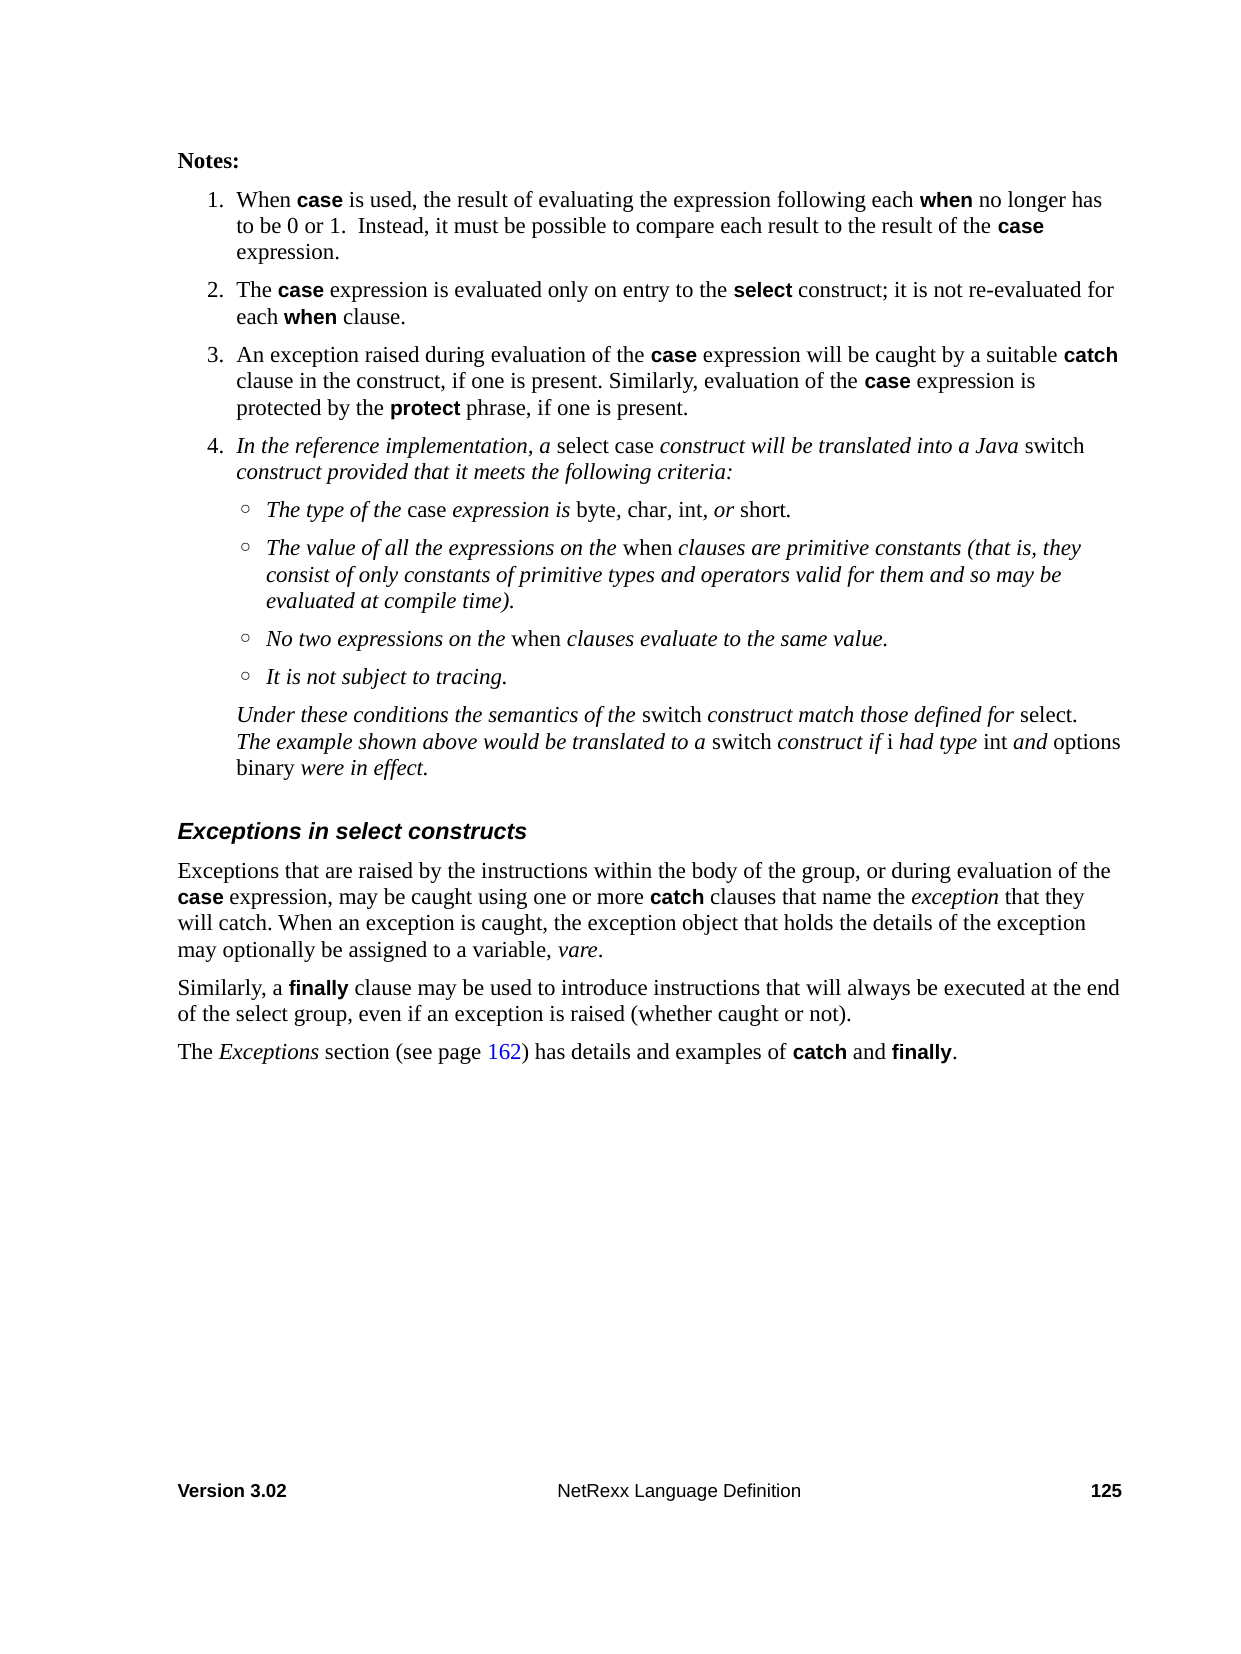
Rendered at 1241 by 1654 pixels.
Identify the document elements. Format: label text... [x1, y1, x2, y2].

subtitle Exceptions in select constructs [177, 817, 1122, 844]
list When case is used, the result of evaluating the expression following each when no longer has to be 0 or 1. Instead, it must be possible to compare each result to the result of the case expression. [207, 186, 1122, 265]
text Notes: [177, 148, 1122, 174]
text The Exceptions section (see page 153) has details and examples of catch and finally. [177, 1038, 1122, 1065]
list In the reference implementation, a select case construct will be translated into a Java switch construct provided that it meets the following criteria: [207, 432, 1122, 484]
list An exception raised during evaluation of the case expression will be caught by a suitable catch clause in the construct, if one is present. Similarly, evaluation of the case expression is protected by the protect phrase, if one is present. [207, 341, 1122, 420]
list Under these conditions the semantics of the switch construct match those defined for select. The example shown above would be translated to a switch construct if i had type int and options binary were in effect. [207, 702, 1122, 781]
text Exceptions that are raised by the instructions within the body of the group, or during evaluation of the case expression, may be caught using one or more catch clauses that name the exception that they will catch. When an exception is caught, the exception object that holds the details of the exception may optionally be assigned to a variable, vare. [177, 857, 1122, 962]
list The case expression is evaluated only on entry to the select construct; it is not re-evaluated for each when clause. [207, 277, 1122, 329]
text Similarly, a finally clause may be used to introduce instructions that will always be executed at the end of the select group, even if an exception is raised (whether caught or not). [177, 974, 1122, 1027]
list No two expressions on the when clauses evaluate to the same value. [236, 625, 1122, 652]
list The type of the case expression is byte, char, int, or short. [236, 496, 1122, 523]
list It is not subject to tracing. [236, 663, 1122, 690]
list The value of all the expressions on the when clauses are primitive constants (that is, they consist of only constants of primitive types and operators valid for them and so may be evaluated at compile time). [236, 534, 1122, 613]
